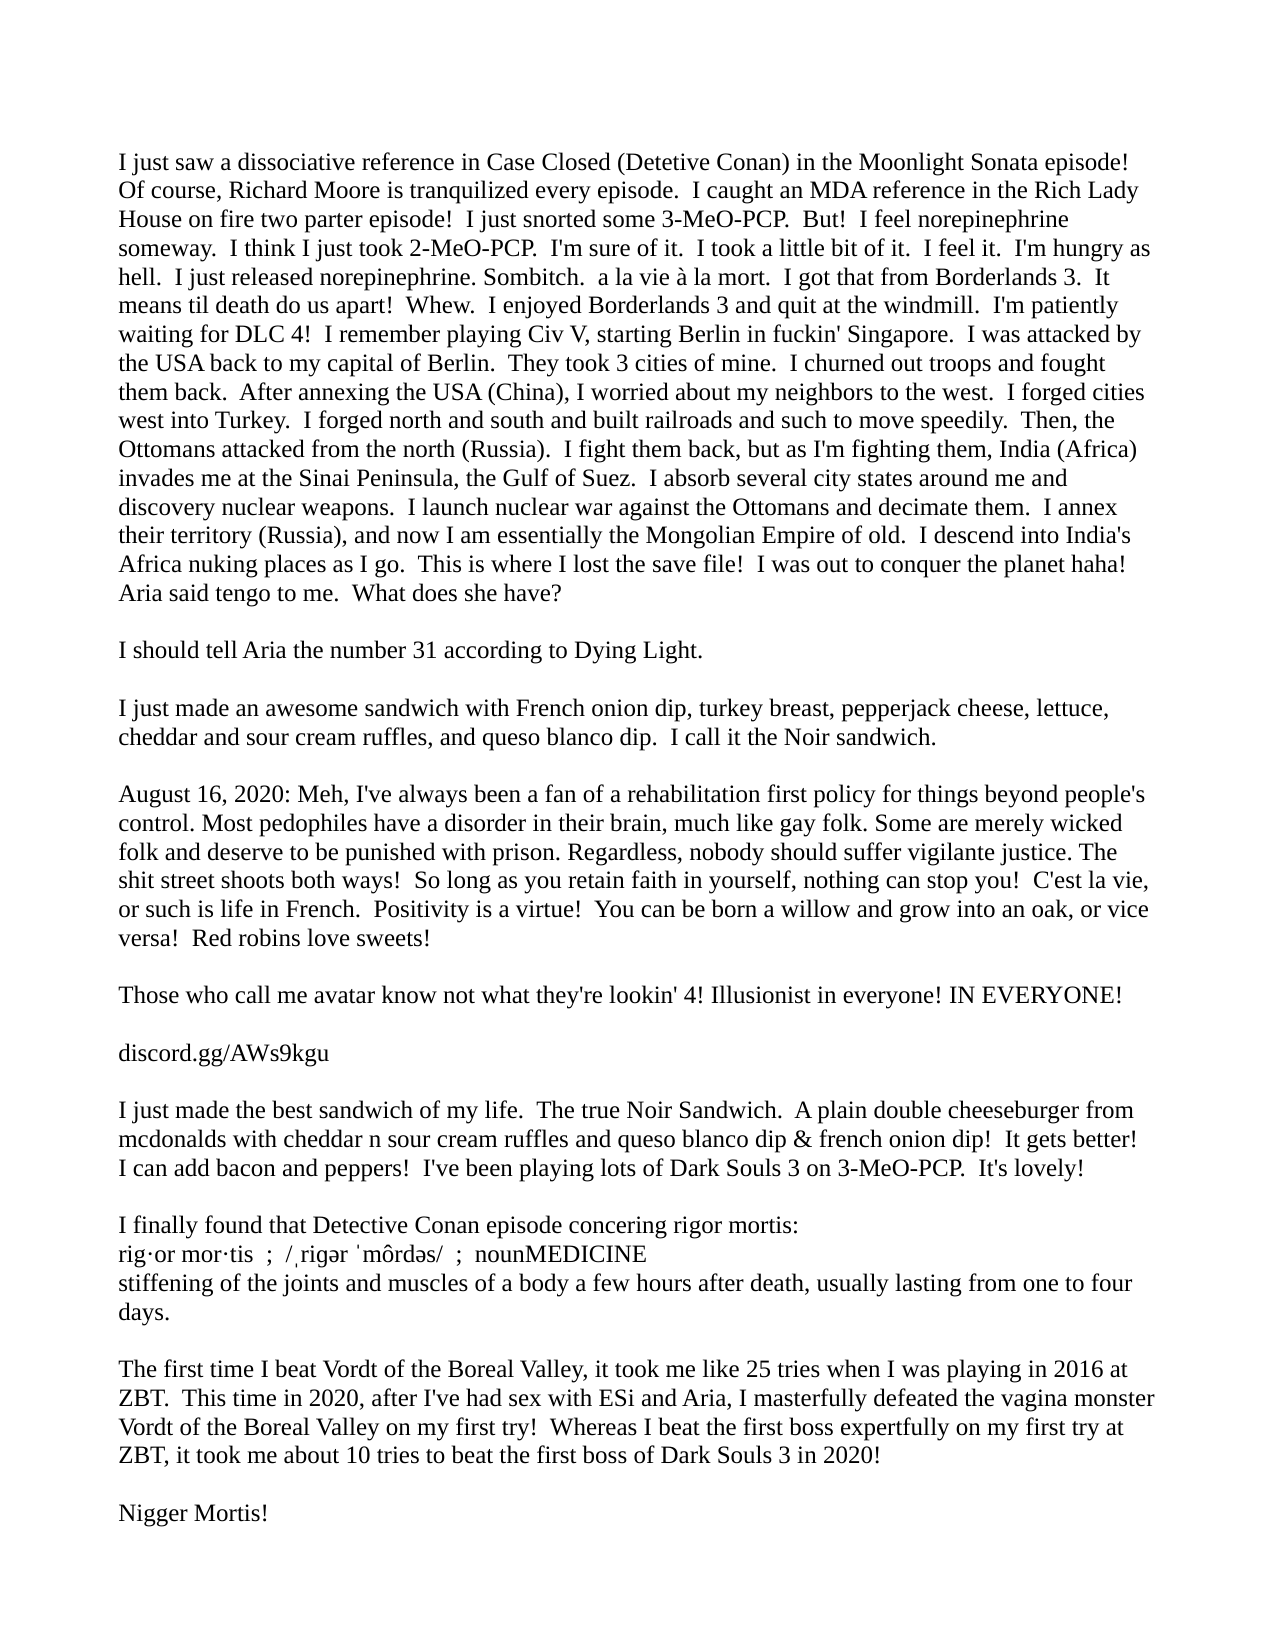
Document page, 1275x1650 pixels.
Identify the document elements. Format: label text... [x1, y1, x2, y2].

text I just made an awesome sandwich with French onion dip, turkey breast, pepperjack cheese, lettuce, cheddar and sour cream ruffles, and queso blanco dip. I call it the Noir sandwich. [118, 693, 1157, 751]
text August 16, 2020: Meh, I've always been a fan of a rehabilitation first policy for things beyond people's control. Most pedophiles have a disorder in their brain, much like gay folk. Some are merely wicked folk and deserve to be punished with prison. Regardless, nobody should suffer vigilante justice. The shit street shoots both ways! So long as you retain faith in yourself, nothing can stop you! C'est la vie, or such is life in French. Positivity is a virtue! You can be born a willow and grow into an oak, or vice versa! Red robins love sweets! [118, 779, 1157, 952]
text I just made the best sandwich of my life. The true Noir Sandwich. A plain double cheeseburger from mcdonalds with cheddar n sour cream ruffles and queso blanco dip & french onion dip! It gets better! I can add bacon and peppers! I've been playing lots of Dark Souls 3 on 3-MeO-PCP. It's lovely! [118, 1096, 1157, 1182]
text discord.gg/AWs9kgu [118, 1038, 1157, 1067]
text I just saw a dissociative reference in Case Closed (Detetive Conan) in the Moonlight Sonata episode! Of course, Richard Moore is tranquilized every episode. I caught an MDA reference in the Rich Lady House on fire two parter episode! I just snorted some 3-MeO-PCP. But! I feel norepinephrine someway. I think I just took 2-MeO-PCP. I'm sure of it. I took a little bit of it. I feel it. I'm hungry as hell. I just released norepinephrine. Sombitch. a la vie à la mort. I got that from Borderlands 3. It means til death do us apart! Whew. I enjoyed Borderlands 3 and quit at the windmill. I'm patiently waiting for DLC 4! I remember playing Civ V, starting Berlin in fuckin' Singapore. I was attacked by the USA back to my capital of Berlin. They took 3 cities of mine. I churned out troops and fought them back. After annexing the USA (China), I worried about my neighbors to the west. I forged cities west into Turkey. I forged north and south and built railroads and such to move speedily. Then, the Ottomans attacked from the north (Russia). I fight them back, but as I'm fighting them, India (Africa) invades me at the Sinai Peninsula, the Gulf of Suez. I absorb several city states around me and discovery nuclear weapons. I launch nuclear war against the Ottomans and decimate them. I annex their territory (Russia), and now I am essentially the Mongolian Empire of old. I descend into India's Africa nuking places as I go. This is where I lost the save file! I was out to conquer the planet haha! Aria said tengo to me. What does she have? [118, 147, 1157, 607]
text The first time I beat Vordt of the Boreal Valley, it took me like 25 tries when I was playing in 2016 at ZBT. This time in 2020, after I've had sex with ESi and Aria, I masterfully defeated the vagina monster Vordt of the Boreal Valley on my first try! Whereas I beat the first boss expertfully on my first try at ZBT, it took me about 10 tries to beat the first boss of Dark Souls 3 in 2020! [118, 1354, 1157, 1469]
text stiffening of the joints and muscles of a body a few hours after death, usually lasting from one to four days. [118, 1268, 1157, 1326]
text I should tell Aria the number 31 according to Dying Light. [118, 636, 1157, 664]
text Nigger Mortis! [118, 1498, 1157, 1527]
text I finally found that Detective Conan episode concering rigor mortis: [118, 1211, 1157, 1239]
text Those who call me avatar know not what they're lookin' 4! Illusionist in everyone! IN EVERYONE! [118, 981, 1157, 1009]
text rig·or mor·tis ; /ˌriɡər ˈmôrdəs/ ; nounMEDICINE [118, 1239, 1157, 1268]
